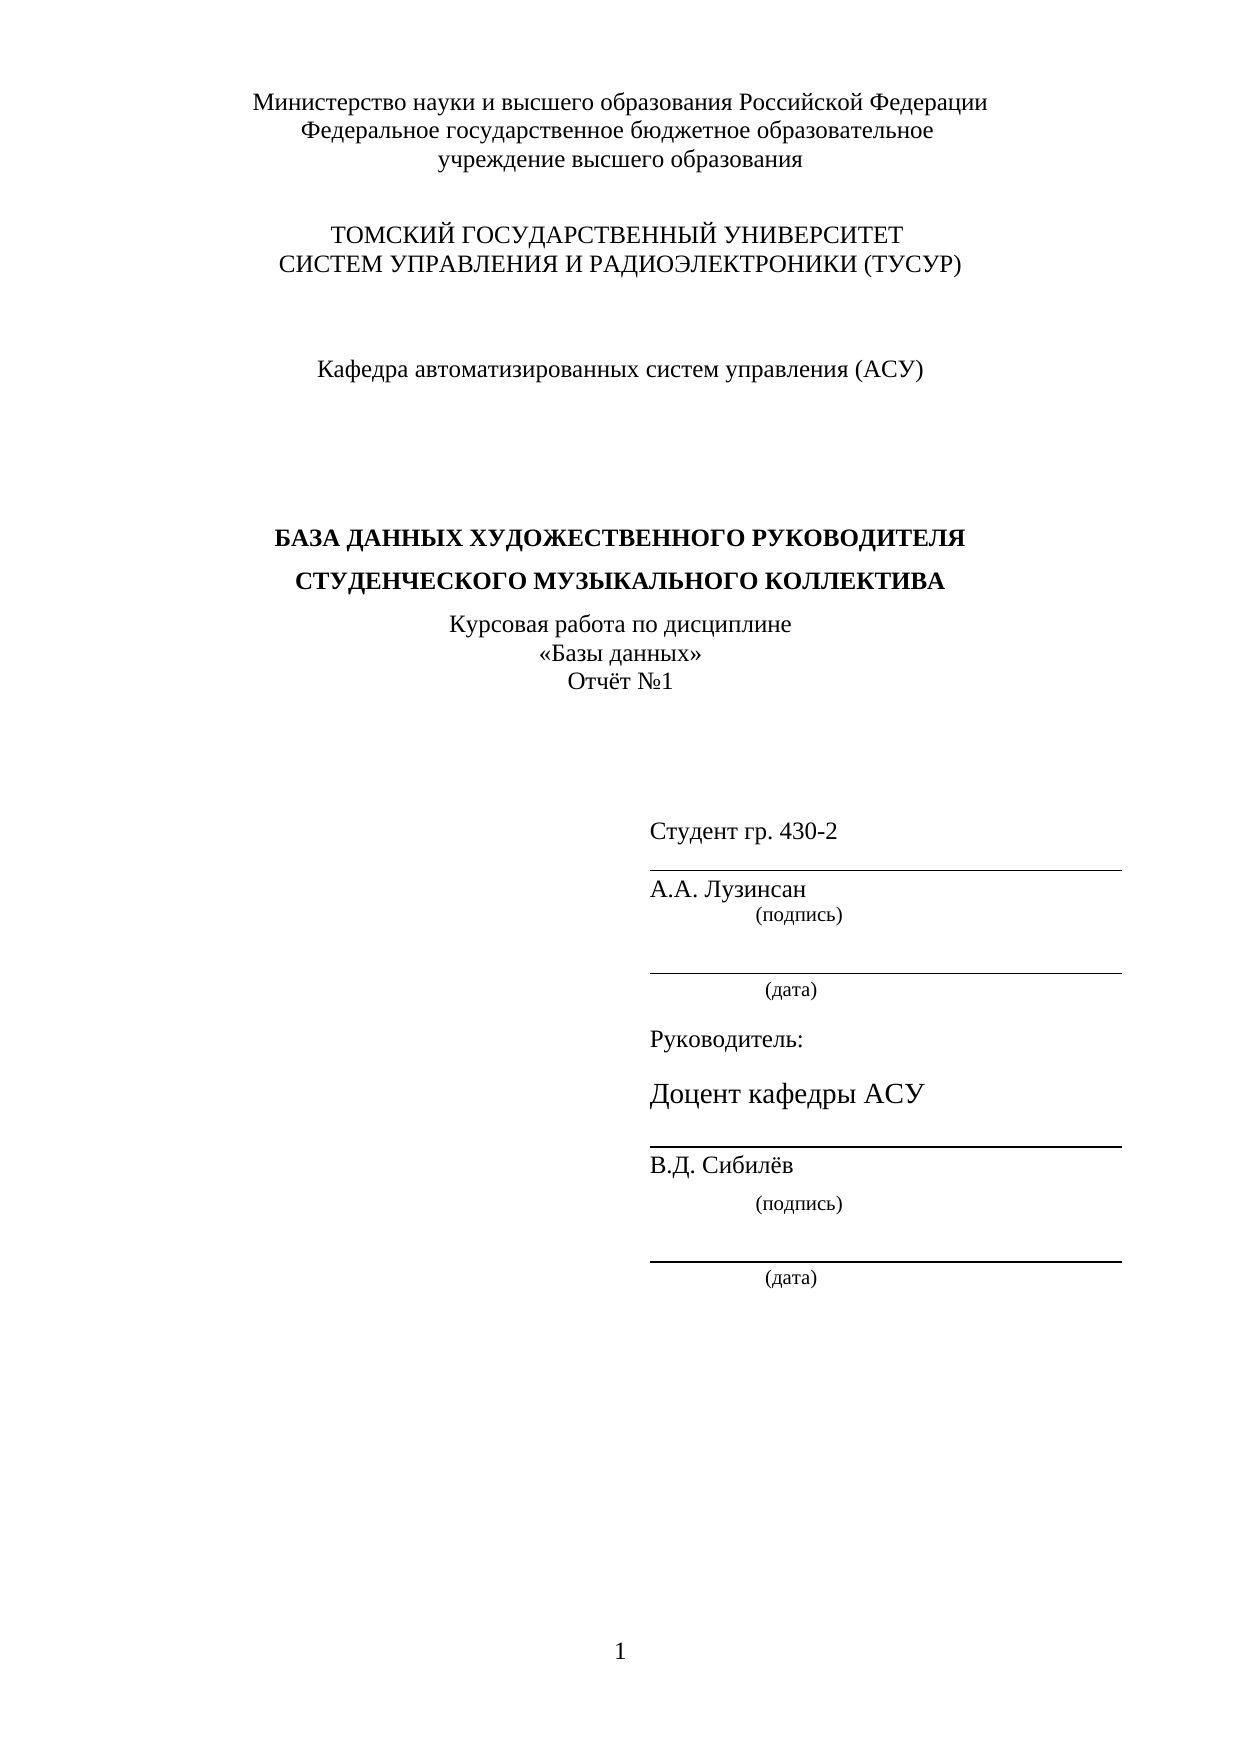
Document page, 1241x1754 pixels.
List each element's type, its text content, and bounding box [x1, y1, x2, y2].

text А.А. Лузинсан [649, 871, 1122, 902]
text (подпись) [652, 902, 1122, 926]
text Студент гр. 430-2 [649, 816, 1122, 845]
text Доцент кафедры АСУ [649, 1076, 1122, 1109]
text Руководитель: [649, 1024, 1122, 1053]
text Министерство науки и высшего образования Российской Федерации Федеральное государственное бюджетное образовательное учреждение высшего образования [118, 87, 1122, 173]
text (дата) [652, 977, 1122, 1001]
text Курсовая работа по дисциплине «Базы данных» Отчёт №1 [118, 609, 1122, 695]
text Кафедра автоматизированных систем управления (АСУ) [118, 354, 1122, 383]
text [649, 1121, 1122, 1146]
text ТОМСКИЙ ГОСУДАРСТВЕННЫЙ УНИВЕРСИТЕТ СИСТЕМ УПРАВЛЕНИЯ И РАДИОЭЛЕКТРОНИКИ (ТУСУР) [118, 221, 1122, 307]
text (подпись) [652, 1191, 1122, 1214]
text [649, 845, 1122, 870]
text В.Д. Сибилёв [649, 1147, 1122, 1179]
text База данных ХУДОЖЕСТВЕННОГО руководителя студенческого музыкального КОЛЛЕКТИВА [118, 523, 1122, 594]
text (дата) [652, 1265, 1122, 1289]
